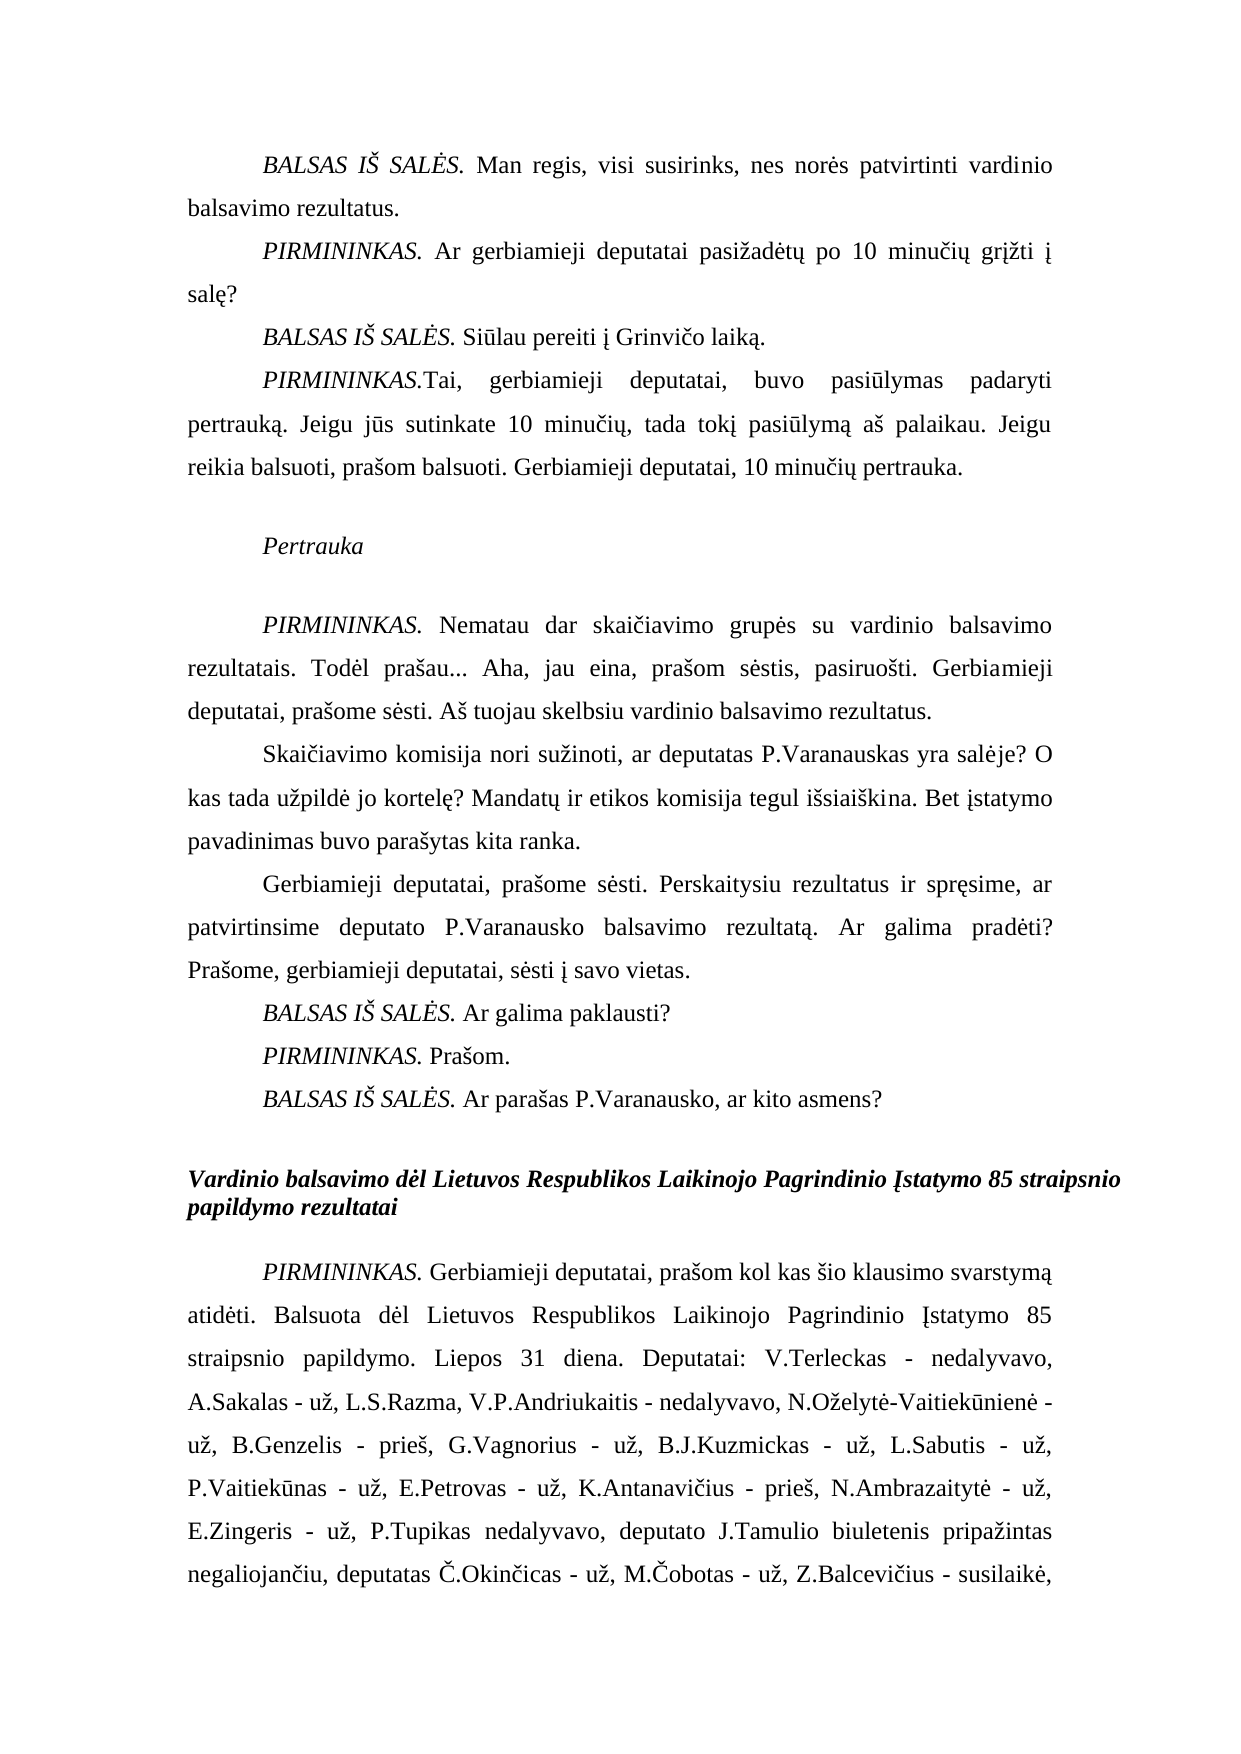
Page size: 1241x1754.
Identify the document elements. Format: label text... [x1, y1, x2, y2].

text BALSAS IŠ SALĖS. Man regis, visi susirinks, nes norės patvirtinti vardi­nio balsavimo rezultatus. [187, 150, 1053, 222]
text BALSAS IŠ SALĖS. Siūlau pereiti į Grinvičo laiką. [187, 322, 1053, 351]
text PIRMININKAS. Nematau dar skaičiavimo grupės su vardinio balsavimo rezultatais. Todėl prašau... Aha, jau eina, prašom sėstis, pasiruošti. Gerbia­mieji deputatai, prašome sėsti. Aš tuojau skelbsiu vardinio balsavimo rezul­tatus. [187, 610, 1053, 725]
text Pertrauka [187, 531, 1053, 560]
text PIRMININKAS. Gerbiamieji deputatai, prašom kol kas šio klausimo svarstymą atidėti. Balsuota dėl Lietuvos Respublikos Laikinojo Pagrindinio Įstatymo 85 straipsnio papildymo. Liepos 31 diena. Deputatai: V.Terlec­kas - nedalyvavo, A.Sakalas - už, L.S.Razma, V.P.Andriukaitis - nedalyva­vo, N.Oželytė-Vaitiekūnienė - už, B.Genzelis - prieš, G.Vagnorius - už, B.J.Kuzmickas - už, L.Sabutis - už, P.Vaitiekūnas - už, E.Petrovas - už, K.Antanavičius - prieš, N.Ambrazaitytė - už, E.Zingeris - už, P.Tupikas ­nedalyvavo, deputato J.Tamulio biuletenis pripažintas negaliojančiu, deputatas Č.Okinčicas - už, M.Čobotas - už, Z.Balcevičius - susilaikė, [187, 1257, 1053, 1588]
text PIRMININKAS. Prašom. [187, 1041, 1053, 1070]
text PIRMININKAS. Ar gerbiamieji deputatai pasižadėtų po 10 minučių grįžti į salę? [187, 236, 1053, 308]
text Skaičiavimo komisija nori sužinoti, ar deputatas P.Varanauskas yra salė­je? O kas tada užpildė jo kortelę? Mandatų ir etikos komisija tegul išsiaiški­na. Bet įstatymo pavadinimas buvo parašytas kita ranka. [187, 739, 1053, 854]
text BALSAS IŠ SALĖS. Ar parašas P.Varanausko, ar kito asmens? [187, 1084, 1053, 1113]
text PIRMININKAS.Tai, gerbiamieji deputatai, buvo pasiūlymas padaryti pertrauką. Jeigu jūs sutinkate 10 minučių, tada tokį pasiūlymą aš palaikau. Jeigu reikia balsuoti, prašom balsuoti. Gerbiamieji deputatai, 10 minučių pertrauka. [187, 366, 1053, 481]
subtitle Vardinio balsavimo dėl Lietuvos Respublikos Laikinojo Pagrindinio Įstatymo 85 straipsnio papildymo rezultatai [187, 1164, 1203, 1221]
text BALSAS IŠ SALĖS. Ar galima paklausti? [187, 998, 1053, 1027]
text Gerbiamieji deputatai, prašome sėsti. Perskaitysiu rezultatus ir spręsime, ar patvirtinsime deputato P.Varanausko balsavimo rezultatą. Ar galima pra­dėti? Prašome, gerbiamieji deputatai, sėsti į savo vietas. [187, 869, 1053, 984]
